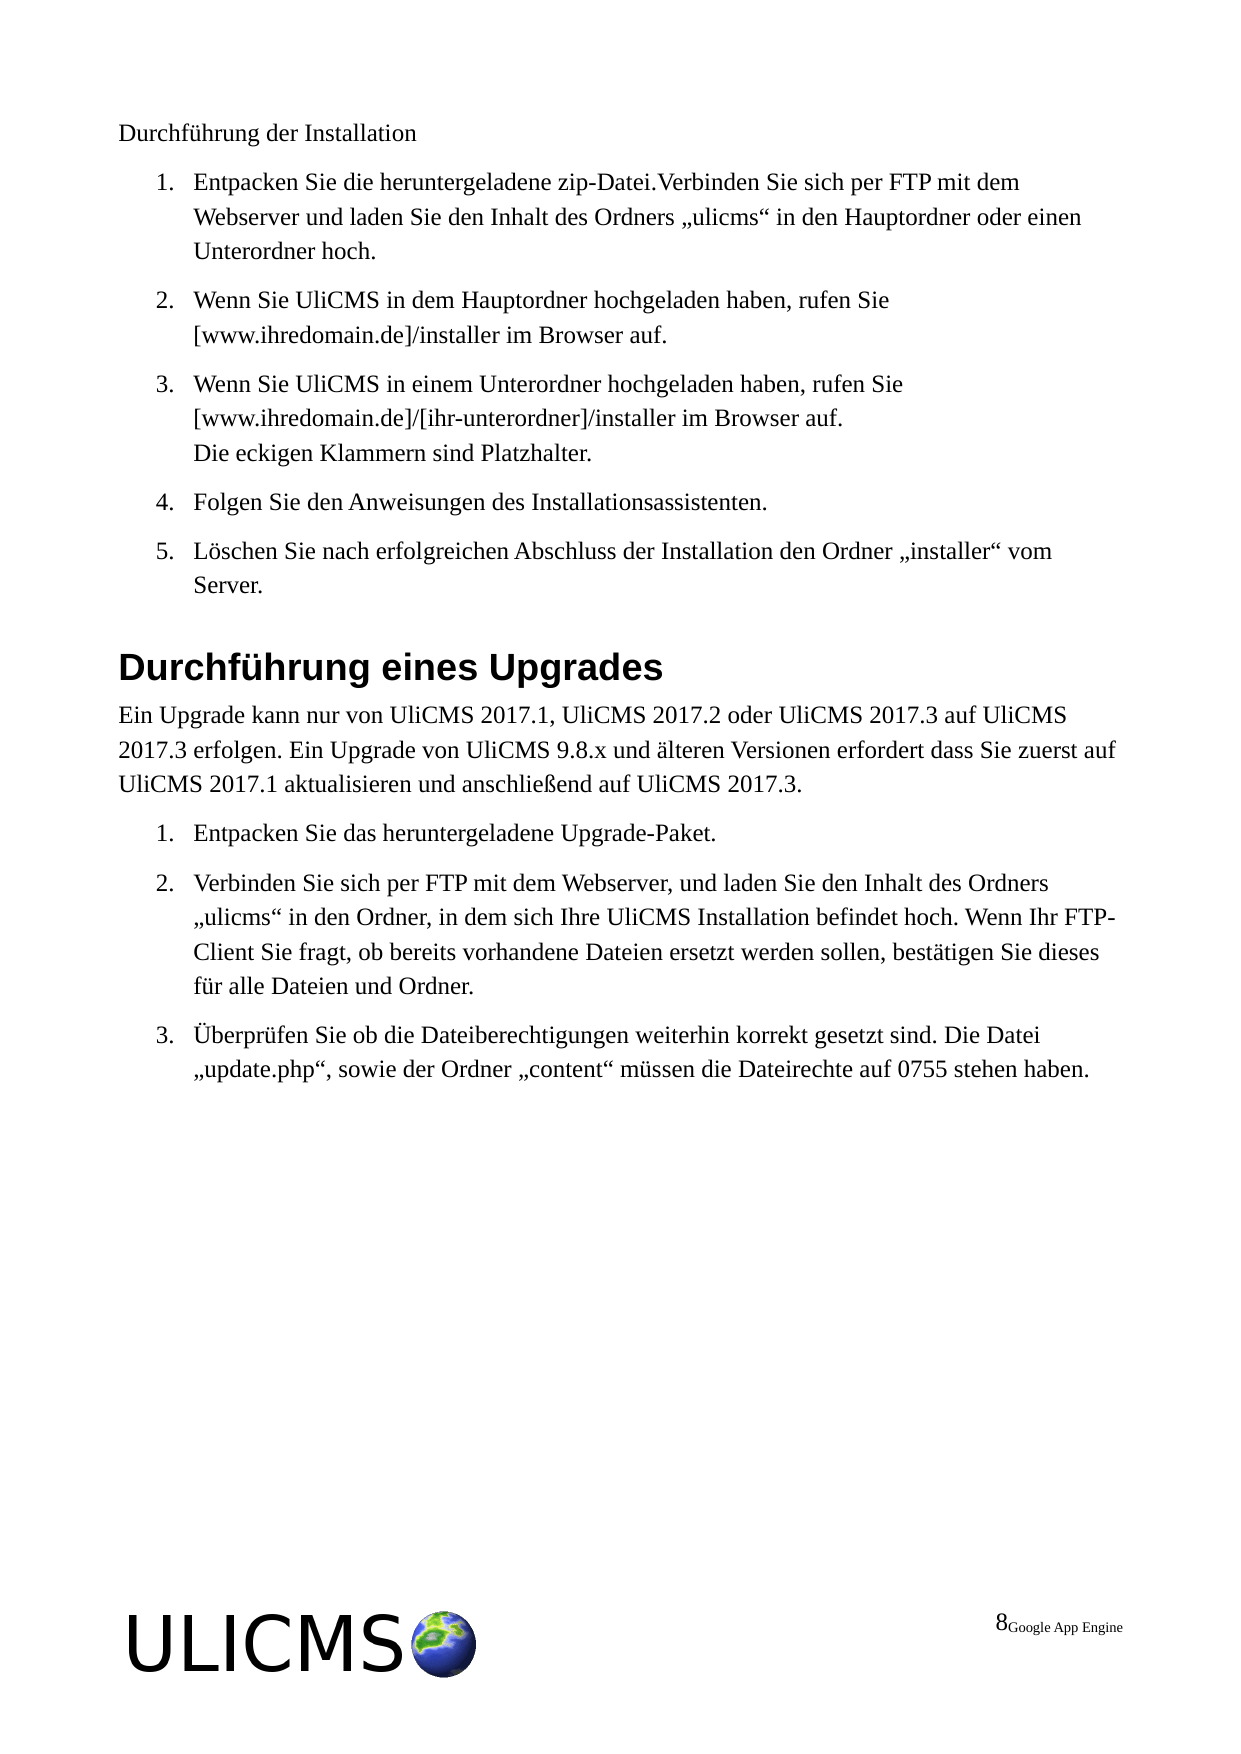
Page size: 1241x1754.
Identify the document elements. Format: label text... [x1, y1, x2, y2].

list Wenn Sie UliCMS in einem Unterordner hochgeladen haben, rufen Sie [www.ihredomain.de]/[ihr-unterordner]/installer im Browser auf. Die eckigen Klammern sind Platzhalter. [156, 369, 1123, 466]
picture [118, 1607, 479, 1681]
text Ein Upgrade kann nur von UliCMS 2017.1, UliCMS 2017.2 oder UliCMS 2017.3 auf UliCMS 2017.3 erfolgen. Ein Upgrade von UliCMS 9.8.x und älteren Versionen erfordert dass Sie zuerst auf UliCMS 2017.1 aktualisieren und anschließend auf UliCMS 2017.3. [118, 701, 1123, 798]
list Folgen Sie den Anweisungen des Installationsassistenten. [156, 487, 1123, 516]
list Wenn Sie UliCMS in dem Hauptordner hochgeladen haben, rufen Sie [www.ihredomain.de]/installer im Browser auf. [156, 285, 1123, 348]
list Löschen Sie nach erfolgreichen Abschluss der Installation den Ordner „installer“ vom Server. [156, 536, 1123, 599]
list Überprüfen Sie ob die Dateiberechtigungen weiterhin korrekt gesetzt sind. Die Datei „update.php“, sowie der Ordner „content“ müssen die Dateirechte auf 0755 stehen haben. [156, 1020, 1123, 1083]
list Entpacken Sie die heruntergeladene zip-Datei.Verbinden Sie sich per FTP mit dem Webserver und laden Sie den Inhalt des Ordners „ulicms“ in den Hauptordner oder einen Unterordner hoch. [156, 167, 1123, 265]
list Entpacken Sie das heruntergeladene Upgrade-Paket. [156, 818, 1123, 847]
list Verbinden Sie sich per FTP mit dem Webserver, und laden Sie den Inhalt des Ordners „ulicms“ in den Ordner, in dem sich Ihre UliCMS Installation befindet hoch. Wenn Ihr FTP-Client Sie fragt, ob bereits vorhandene Dateien ersetzt werden sollen, bestätigen Sie dieses für alle Dateien und Ordner. [156, 868, 1123, 1000]
